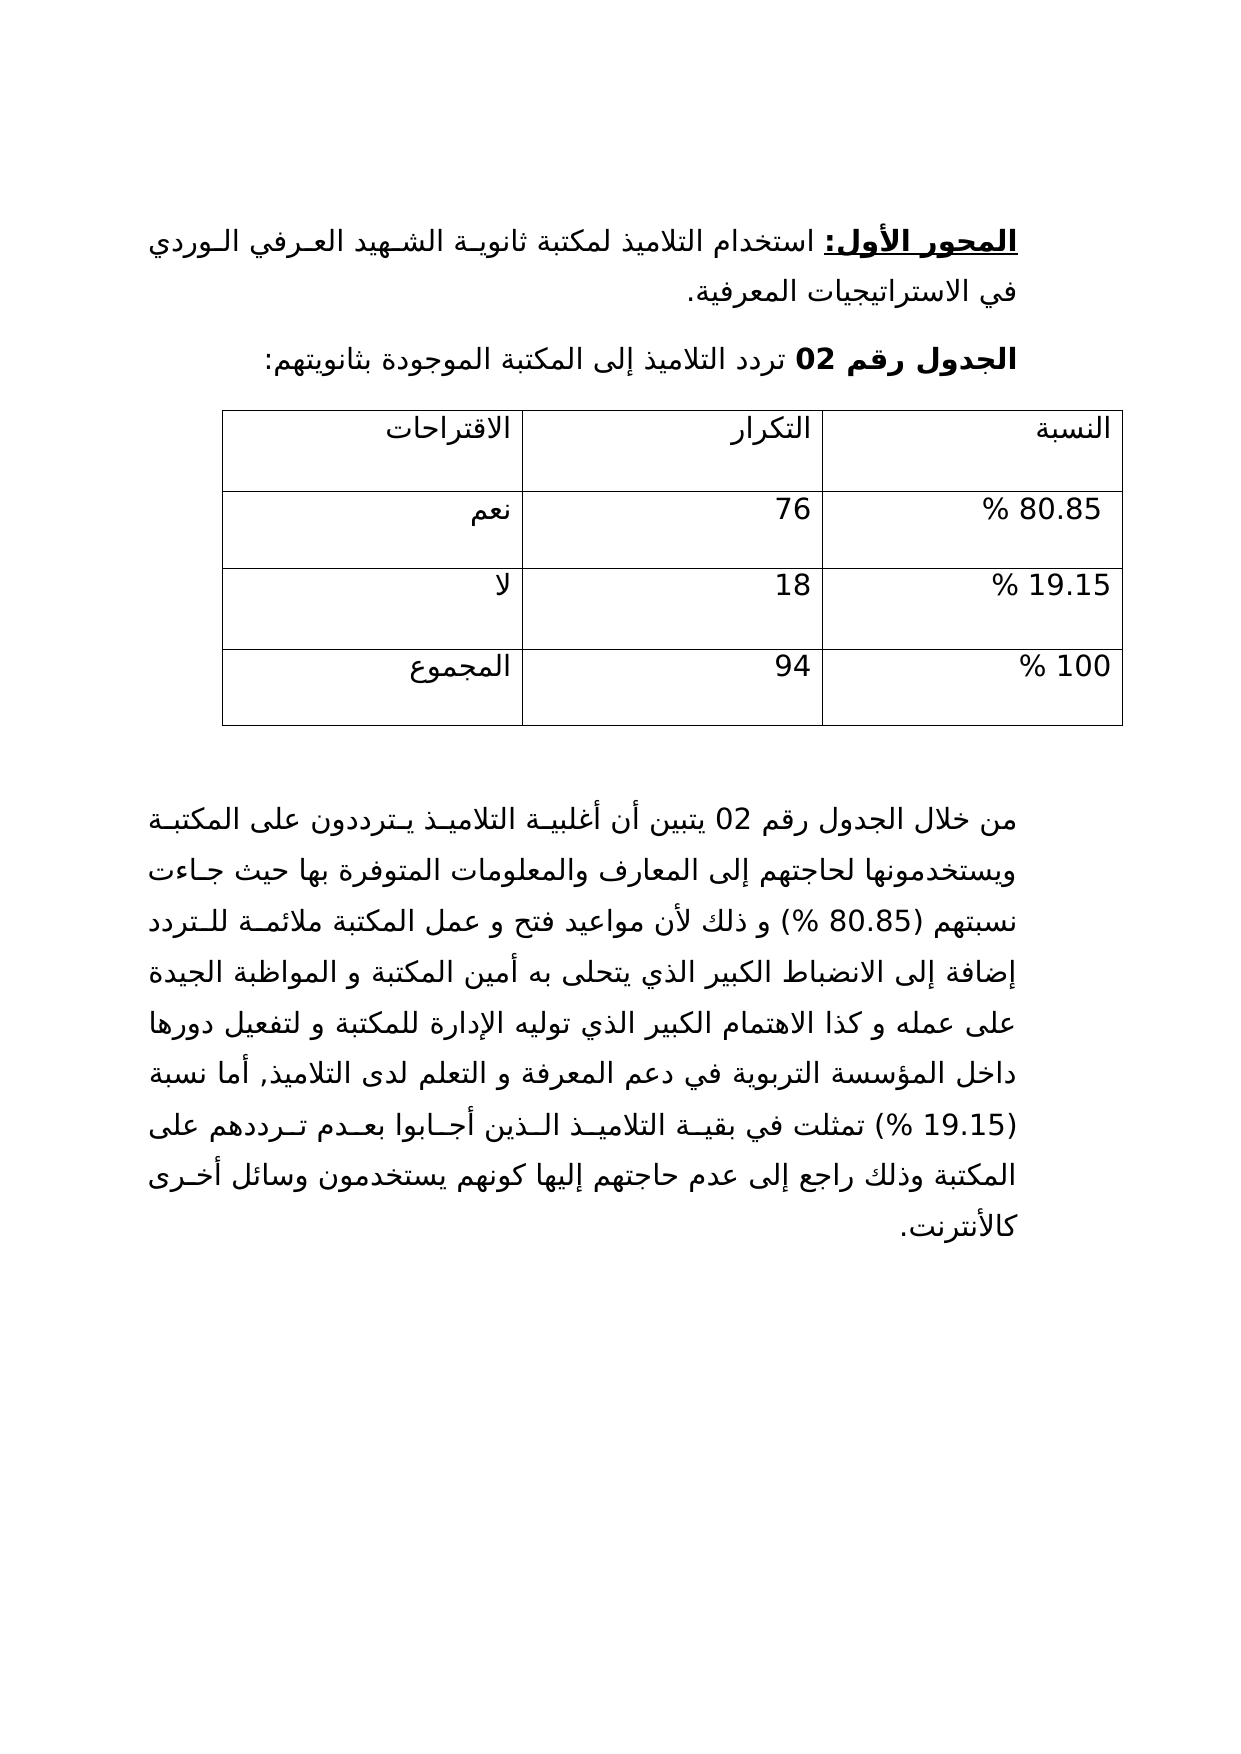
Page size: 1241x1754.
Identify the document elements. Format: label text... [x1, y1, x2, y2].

table_cell 76 [523, 492, 822, 567]
table_header التكرار [523, 411, 822, 491]
text المحور الأول: استخدام التلاميذ لمكتبة ثانوية الشهيد العرفي الوردي في الاستراتيجيات المعرفية. [148, 224, 1017, 309]
table_cell لا [223, 569, 522, 649]
table_cell 94 [523, 650, 822, 725]
table_header النسبة [823, 411, 1122, 491]
text من خلال الجدول رقم 02 يتبين أن أغلبية التلاميذ يترددون على المكتبة ويستخدمونها لحاجتهم إلى المعارف والمعلومات المتوفرة بها حيث جاءت نسبتهم (80.85 %) و ذلك لأن مواعيد فتح و عمل المكتبة ملائمة للتردد إضافة إلى الانضباط الكبير الذي يتحلى به أمين المكتبة و المواظبة الجيدة على عمله و كذا الاهتمام الكبير الذي توليه الإدارة للمكتبة و لتفعيل دورها داخل المؤسسة التربوية في دعم المعرفة و التعلم لدى التلاميذ, أما نسبة (19.15 %) تمثلت في بقية التلاميذ الذين أجابوا بعدم ترددهم على المكتبة وذلك راجع إلى عدم حاجتهم إليها كونهم يستخدمون وسائل أخرى كالأنترنت. [148, 802, 1017, 1244]
table_cell 100 % [823, 650, 1122, 725]
table_cell 80.85 % [823, 492, 1122, 567]
text الجدول رقم 02 تردد التلاميذ إلى المكتبة الموجودة بثانويتهم: [148, 342, 1017, 376]
table_cell 18 [523, 569, 822, 649]
table_cell المجموع [223, 650, 522, 725]
table_header الاقتراحات [223, 411, 522, 491]
table_cell 19.15 % [823, 569, 1122, 649]
table_cell نعم [223, 492, 522, 567]
